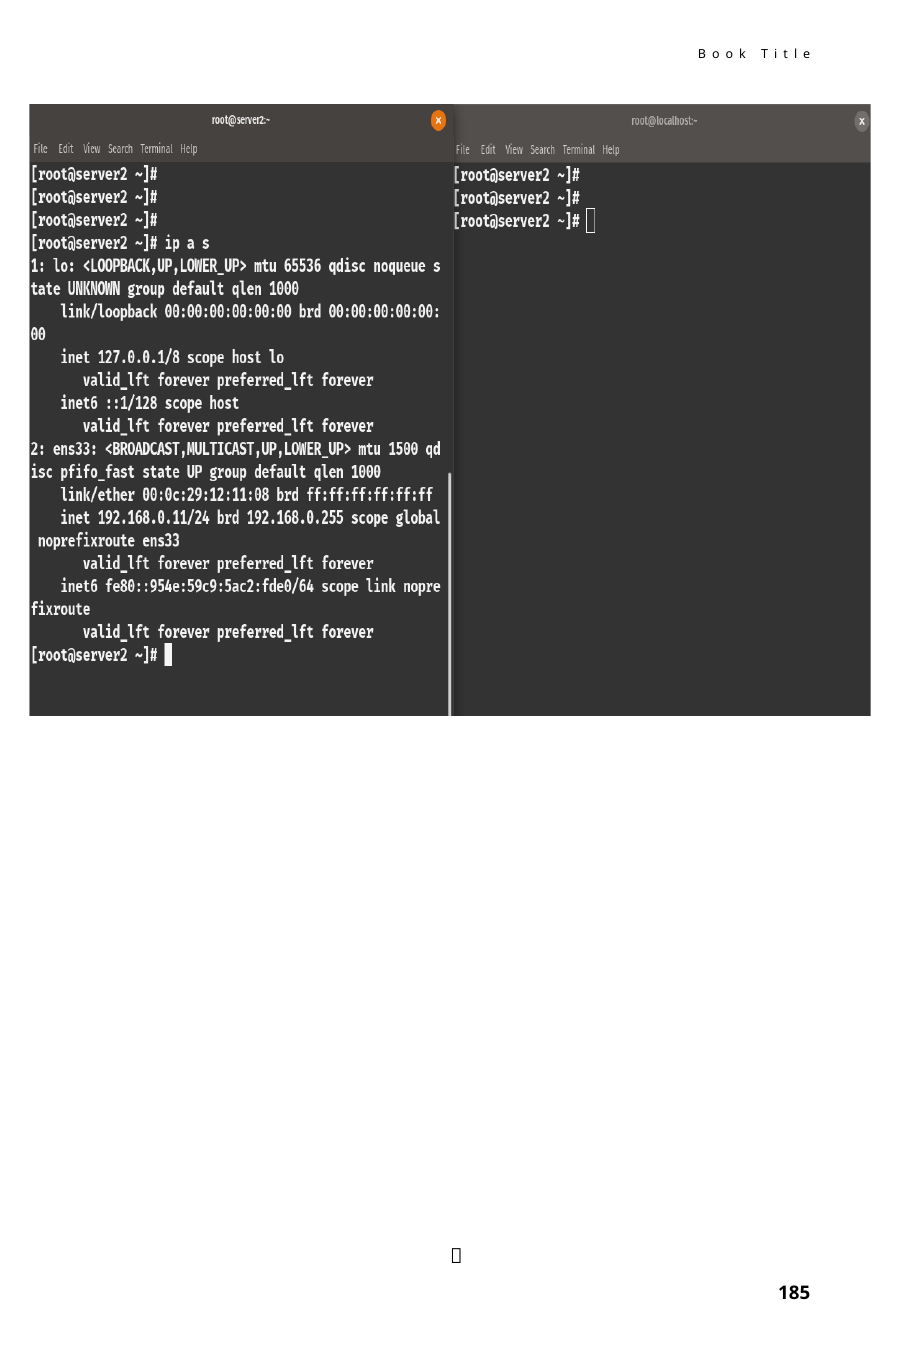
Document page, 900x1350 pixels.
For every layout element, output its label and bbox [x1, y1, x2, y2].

picture [29, 104, 871, 716]
